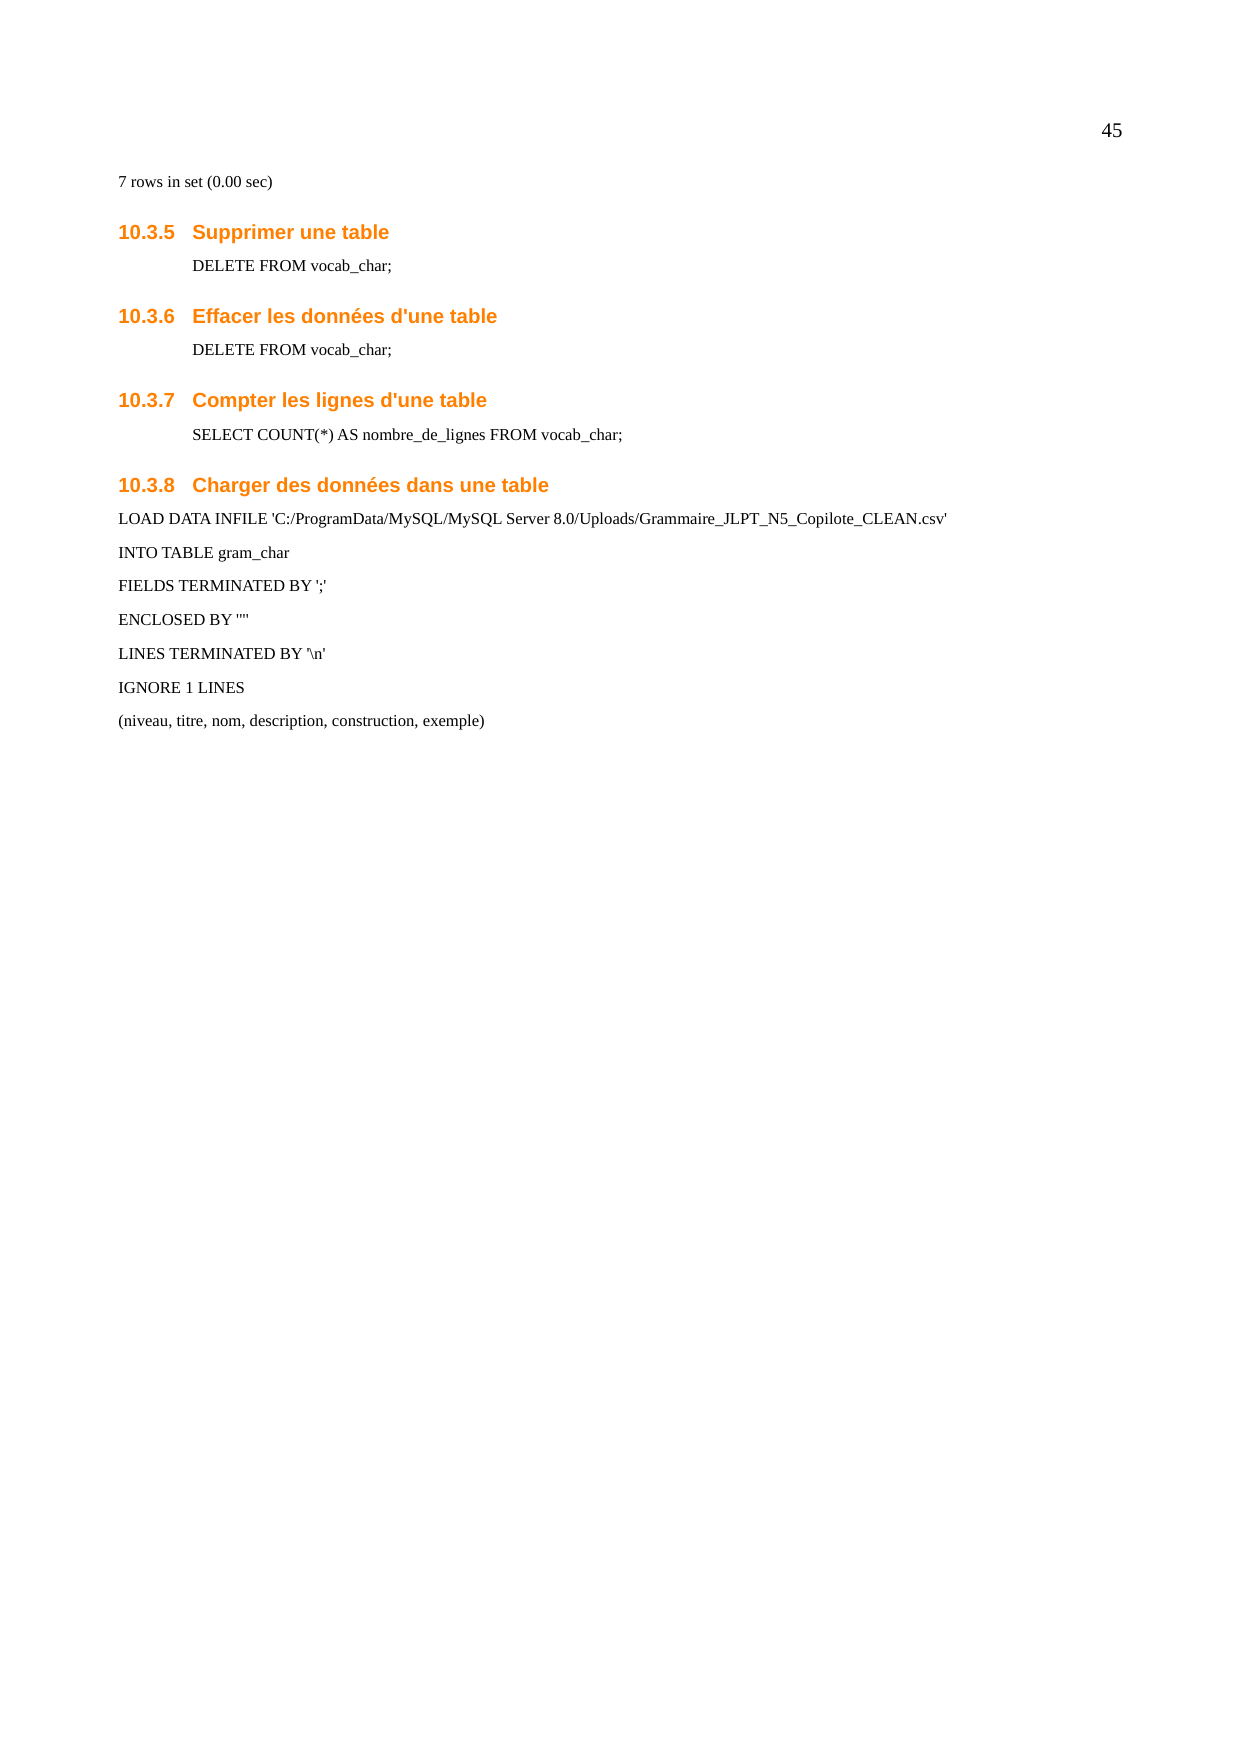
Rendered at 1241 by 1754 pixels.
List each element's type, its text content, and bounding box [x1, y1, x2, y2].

text LOAD DATA INFILE 'C:/ProgramData/MySQL/MySQL Server 8.0/Uploads/Grammaire_JLPT_N5_Copilote_CLEAN.csv' [118, 509, 1122, 528]
subtitle Supprimer une table [118, 220, 1122, 243]
subtitle Compter les lignes d'une table [118, 388, 1122, 412]
text (niveau, titre, nom, description, construction, exemple) [118, 711, 1122, 730]
subtitle Charger des données dans une table [118, 473, 1122, 496]
text FIELDS TERMINATED BY ';' [118, 576, 1122, 595]
text 7 rows in set (0.00 sec) [118, 172, 1122, 191]
text ENCLOSED BY '"' [118, 610, 1122, 629]
text DELETE FROM vocab_char; [118, 256, 1122, 275]
subtitle Effacer les données d'une table [118, 304, 1122, 328]
text INTO TABLE gram_char [118, 542, 1122, 562]
text DELETE FROM vocab_char; [118, 340, 1122, 359]
text SELECT COUNT(*) AS nombre_de_lignes FROM vocab_char; [118, 424, 1122, 444]
text LINES TERMINATED BY '\n' [118, 644, 1122, 663]
text IGNORE 1 LINES [118, 677, 1122, 697]
